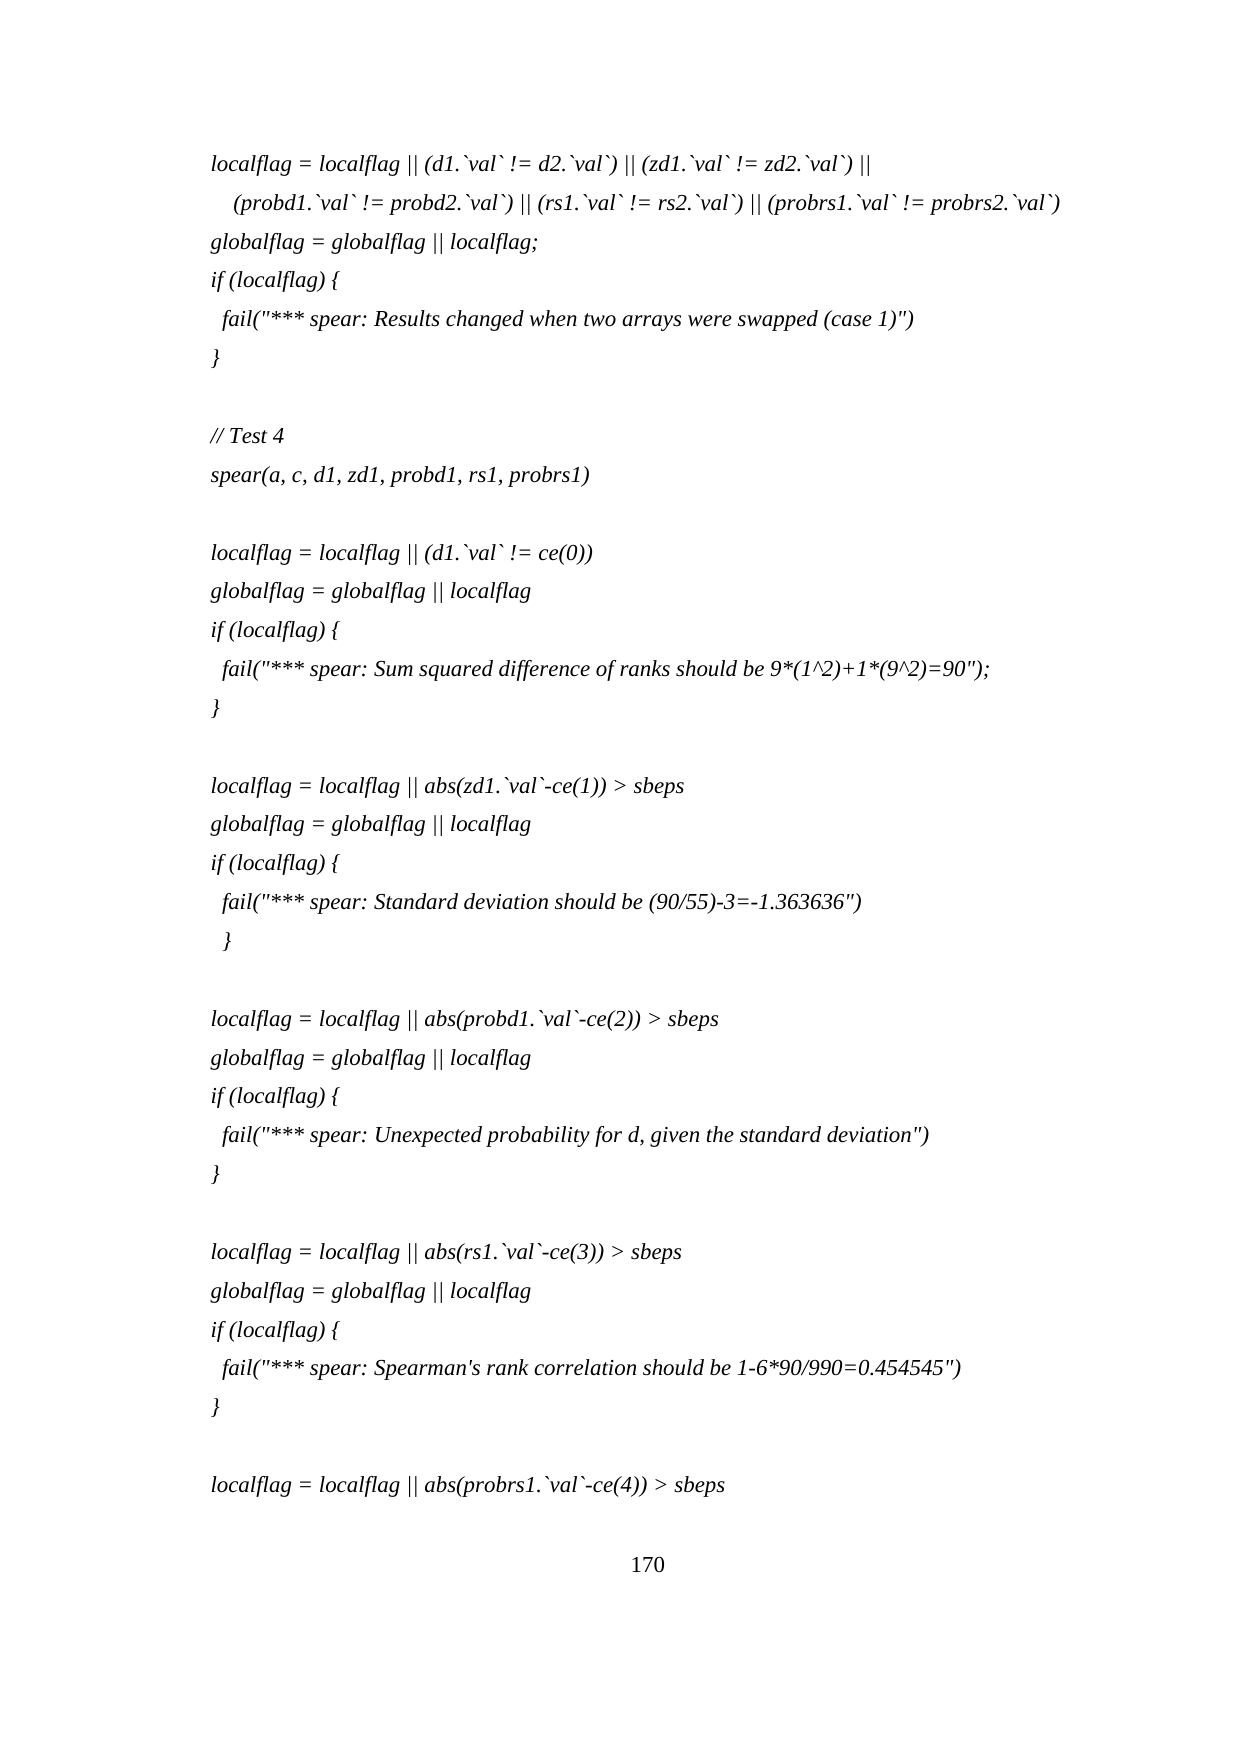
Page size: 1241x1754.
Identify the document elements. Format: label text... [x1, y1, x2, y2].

text globalflag = globalflag || localflag [187, 811, 1108, 837]
text if (localflag) { [187, 849, 1108, 876]
text localflag = localflag || abs(rs1.`val`-ce(3)) > sbeps [187, 1238, 1108, 1264]
text localflag = localflag || (d1.`val` != d2.`val`) || (zd1.`val` != zd2.`val`) || [187, 150, 1108, 176]
text localflag = localflag || (d1.`val` != ce(0)) [187, 538, 1108, 565]
text localflag = localflag || abs(probd1.`val`-ce(2)) > sbeps [187, 1005, 1108, 1031]
text fail("*** spear: Unexpected probability for d, given the standard deviation") [187, 1121, 1108, 1148]
text if (localflag) { [187, 616, 1108, 643]
text if (localflag) { [187, 1316, 1108, 1342]
text fail("*** spear: Results changed when two arrays were swapped (case 1)") [187, 305, 1108, 332]
text fail("*** spear: Sum squared difference of ranks should be 9*(1^2)+1*(9^2)=90"); [187, 655, 1108, 681]
text } [187, 927, 1108, 953]
text globalflag = globalflag || localflag [187, 1277, 1108, 1303]
text if (localflag) { [187, 267, 1108, 293]
text (probd1.`val` != probd2.`val`) || (rs1.`val` != rs2.`val`) || (probrs1.`val` != probrs2.`val`) [187, 189, 1108, 215]
text fail("*** spear: Standard deviation should be (90/55)-3=-1.363636") [187, 888, 1108, 914]
text // Test 4 [187, 422, 1108, 448]
text spear(a, c, d1, zd1, probd1, rs1, probrs1) [187, 461, 1108, 487]
text fail("*** spear: Spearman's rank correlation should be 1-6*90/990=0.454545") [187, 1354, 1108, 1381]
text localflag = localflag || abs(zd1.`val`-ce(1)) > sbeps [187, 772, 1108, 798]
text localflag = localflag || abs(probrs1.`val`-ce(4)) > sbeps [187, 1471, 1108, 1497]
text } [187, 1160, 1108, 1187]
text } [187, 1393, 1108, 1420]
text globalflag = globalflag || localflag; [187, 228, 1108, 254]
text globalflag = globalflag || localflag [187, 577, 1108, 604]
text globalflag = globalflag || localflag [187, 1044, 1108, 1070]
text } [187, 694, 1108, 720]
text if (localflag) { [187, 1082, 1108, 1109]
text } [187, 344, 1108, 371]
